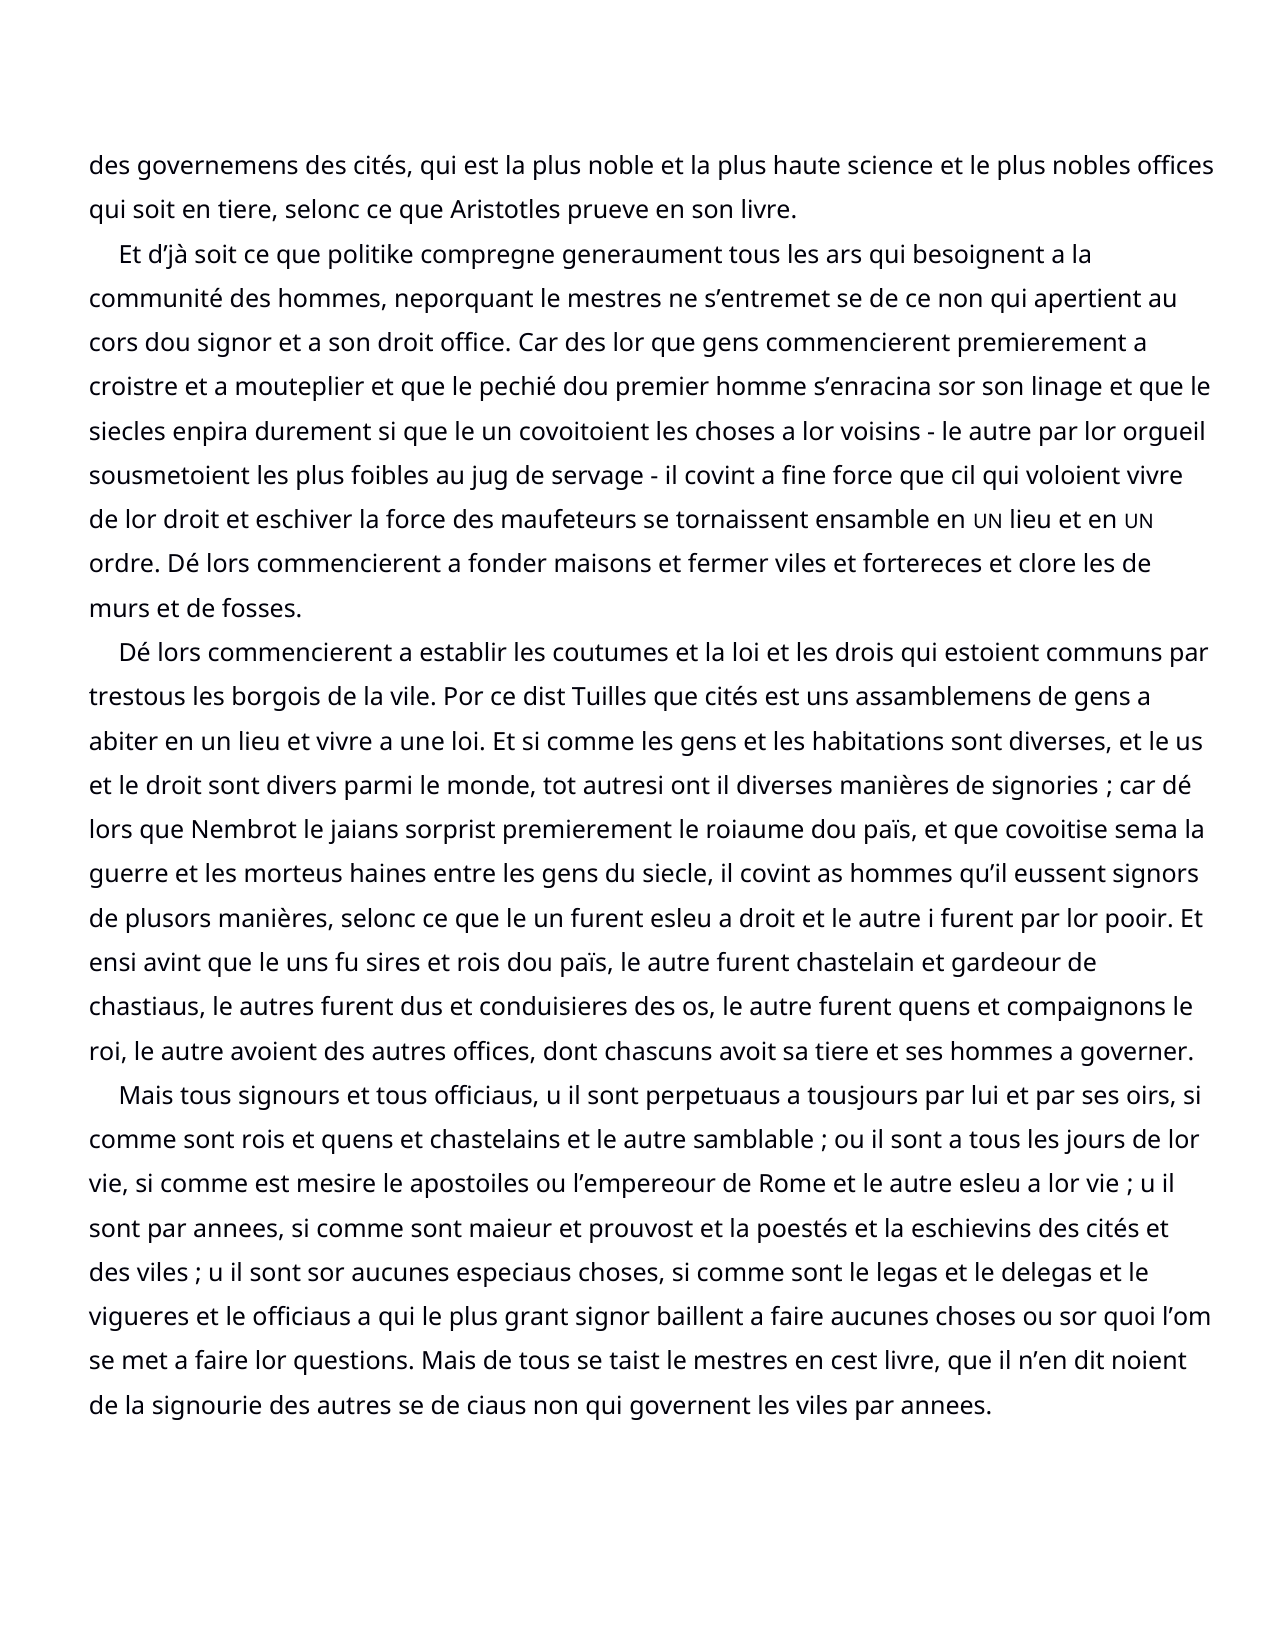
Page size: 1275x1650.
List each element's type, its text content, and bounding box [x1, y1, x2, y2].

text des governemens des cités, qui est la plus noble et la plus haute science et le plus nobles offices qui soit en tiere, selonc ce que Aristotles prueve en son livre. [89, 148, 1216, 226]
text Dé lors commencierent a establir les coutumes et la loi et les drois qui estoient communs par trestous les borgois de la vile. Por ce dist Tuilles que cités est uns assamblemens de gens a abiter en un lieu et vivre a une loi. Et si comme les gens et les habitations sont diverses, et le us et le droit sont divers parmi le monde, tot autresi ont il diverses manières de signories ; car dé lors que Nembrot le jaians sorprist premierement le roiaume dou païs, et que covoitise sema la guerre et les morteus haines entre les gens du siecle, il covint as hommes qu’il eussent signors de plusors manières, selonc ce que le un furent esleu a droit et le autre i furent par lor pooir. Et ensi avint que le uns fu sires et rois dou païs, le autre furent chastelain et gardeour de chastiaus, le autres furent dus et conduisieres des os, le autre furent quens et compaignons le roi, le autre avoient des autres offices, dont chascuns avoit sa tiere et ses hommes a governer. [89, 635, 1216, 1067]
text Mais tous signours et tous officiaus, u il sont perpetuaus a tousjours par lui et par ses oirs, si comme sont rois et quens et chastelains et le autre samblable ; ou il sont a tous les jours de lor vie, si comme est mesire le apostoiles ou l’empereour de Rome et le autre esleu a lor vie ; u il sont par annees, si comme sont maieur et prouvost et la poestés et la eschievins des cités et des viles ; u il sont sor aucunes especiaus choses, si comme sont le legas et le delegas et le vigueres et le officiaus a qui le plus grant signor baillent a faire aucunes choses ou sor quoi l’om se met a faire lor questions. Mais de tous se taist le mestres en cest livre, que il n’en dit noient de la signourie des autres se de ciaus non qui governent les viles par annees. [89, 1077, 1216, 1421]
text Et d’jà soit ce que politike compregne generaument tous les ars qui besoignent a la communité des hommes, neporquant le mestres ne s’entremet se de ce non qui apertient au cors dou signor et a son droit office. Car des lor que gens commencierent premierement a croistre et a mouteplier et que le pechié dou premier homme s’enracina sor son linage et que le siecles enpira durement si que le un covoitoient les choses a lor voisins - le autre par lor orgueil sousmetoient les plus foibles au jug de servage - il covint a fine force que cil qui voloient vivre de lor droit et eschiver la force des maufeteurs se tornaissent ensamble en un lieu et en un ordre. Dé lors commencierent a fonder maisons et fermer viles et fortereces et clore les de murs et de fosses. [89, 236, 1216, 624]
